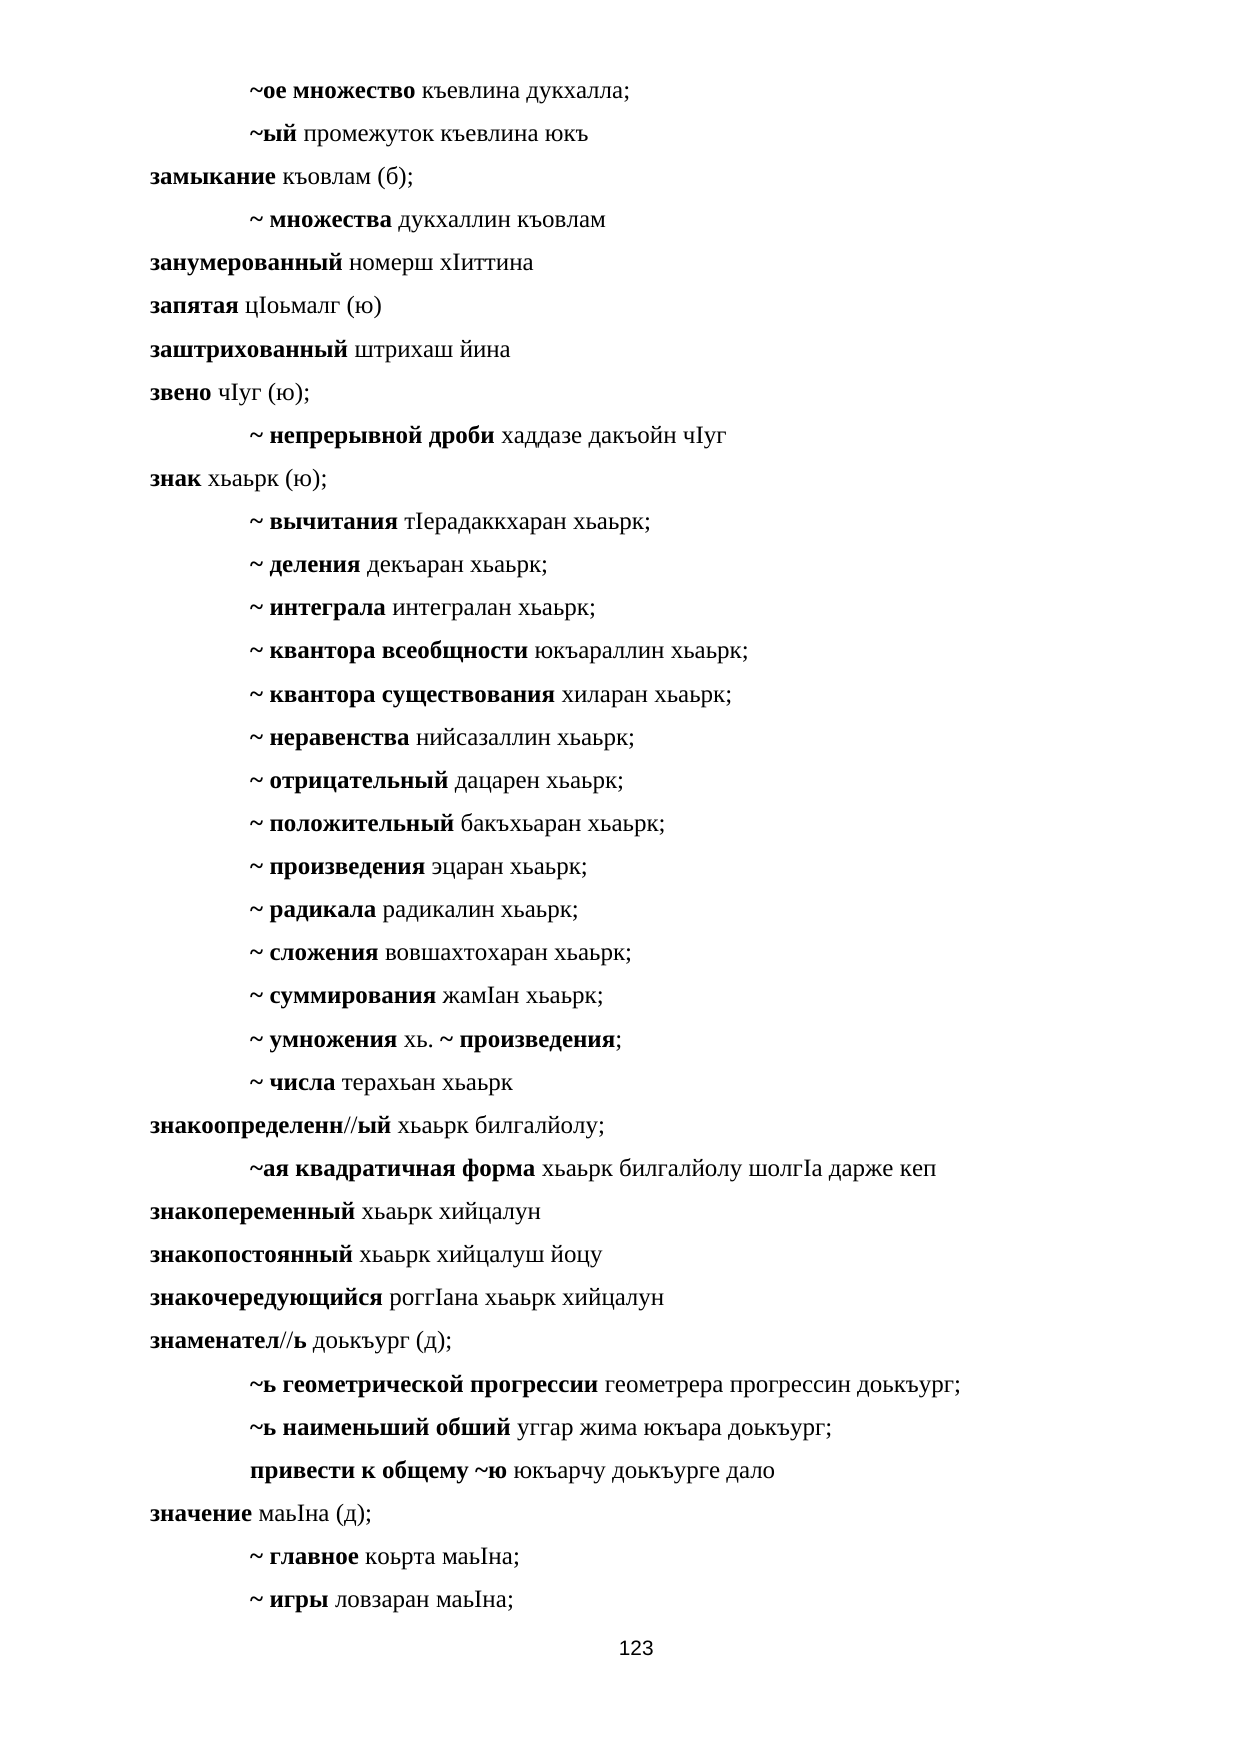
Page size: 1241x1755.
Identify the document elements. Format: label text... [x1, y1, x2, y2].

text знакочередующийся роггӀана хьаьрк хийцалун [150, 1282, 1122, 1311]
text значение маьӀна (д); ~ главное коьрта маьӀна; ~ игры ловзаран маьӀна; [150, 1498, 1122, 1613]
text ~ое множество къевлина дукхалла; ~ый промежуток къевлина юкъ [150, 75, 1122, 147]
text знак хьаьрк (ю); ~ вычитания тӀерадаккхаран хьаьрк; ~ деления декъаран хьаьрк; ~ интеграла интегралан хьаьрк; ~ квантора всеобщности юкъараллин хьаьрк; ~ квантора существования хиларан хьаьрк; ~ неравенства нийсазаллин хьаьрк; ~ отрицательный дацарен хьаьрк; ~ положительный бакъхьаран хьаьрк; ~ произведения эцаран хьаьрк; ~ радикала радикалин хьаьрк; ~ сложения вовшахтохаран хьаьрк; ~ суммирования жамӀан хьаьрк; ~ умножения хь. ~ произведения; ~ числа терахьан хьаьрк [150, 463, 1122, 1096]
text замыкание къовлам (б); ~ множества дукхаллин къовлам [150, 161, 1122, 233]
text звено чӀуг (ю); ~ непрерывной дроби хаддазе дакъойн чӀуг [150, 377, 1122, 449]
text знакопеременный хьаьрк хийцалун [150, 1196, 1122, 1225]
text заштрихованный штрихаш йина [150, 334, 1122, 362]
text знакоопределенн//ый хьаьрк билгалйолу; ~ая квадратичная форма хьаьрк билгалйолу шолгӀа дарже кеп [150, 1110, 1122, 1182]
text запятая цӀоьмалг (ю) [150, 291, 1122, 319]
text знакопостоянный хьаьрк хийцалуш йоцу [150, 1239, 1122, 1268]
text занумерованный номерш хӀиттина [150, 247, 1122, 276]
text знаменател//ь доькъург (д); ~ь геометрической прогрессии геометрера прогрессин доькъург; ~ь наименьший обший уггар жима юкъара доькъург; привести к общему ~ю юкъарчу доькъурге дало [150, 1326, 1122, 1484]
